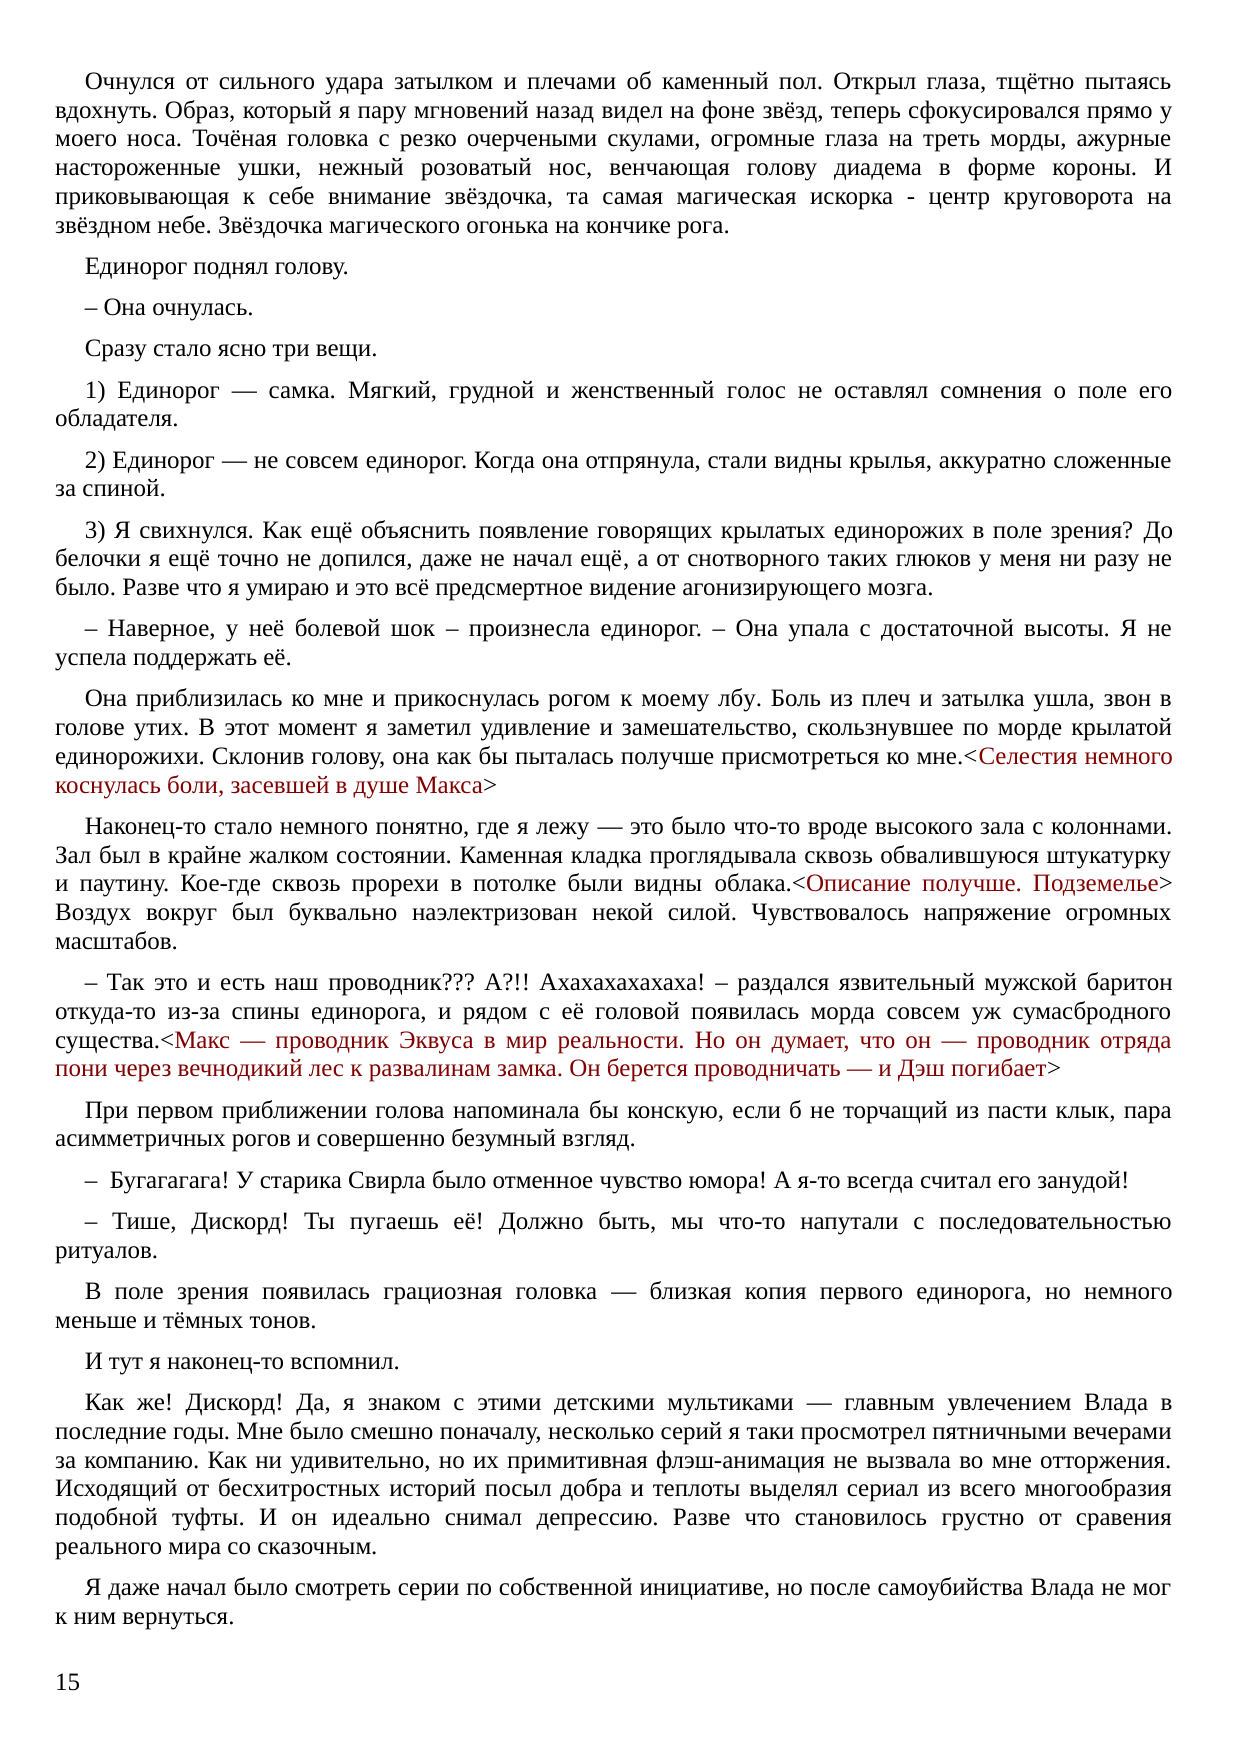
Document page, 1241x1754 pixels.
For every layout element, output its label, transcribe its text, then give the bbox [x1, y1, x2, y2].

text Она приблизилась ко мне и прикоснулась рогом к моему лбу. Боль из плеч и затылка ушла, звон в голове утих. В этот момент я заметил удивление и замешательство, скользнувшее по морде крылатой единорожихи. Склонив голову, она как бы пыталась получше присмотреться ко мне.<Селестия немного коснулась боли, засевшей в душе Макса> [55, 683, 1173, 798]
text – Наверное, у неё болевой шок – произнесла единорог. – Она упала с достаточной высоты. Я не успела поддержать её. [55, 613, 1173, 671]
text – Тише, Дискорд! Ты пугаешь её! Должно быть, мы что-то напутали с последовательностью ритуалов. [55, 1206, 1173, 1263]
text 2) Единорог — не совсем единорог. Когда она отпрянула, стали видны крылья, аккуратно сложенные за спиной. [55, 445, 1173, 502]
text Сразу стало ясно три вещи. [55, 333, 1173, 362]
text Единорог поднял голову. [55, 251, 1173, 280]
text И тут я наконец-то вспомнил. [55, 1346, 1173, 1375]
text – Бугагагага! У старика Свирла было отменное чувство юмора! А я-то всегда считал его занудой! [55, 1165, 1173, 1193]
text Очнулся от сильного удара затылком и плечами об каменный пол. Открыл глаза, тщётно пытаясь вдохнуть. Образ, который я пару мгновений назад видел на фоне звёзд, теперь сфокусировался прямо у моего носа. Точёная головка с резко очерчеными скулами, огромные глаза на треть морды, ажурные настороженные ушки, нежный розоватый нос, венчающая голову диадема в форме короны. И приковывающая к себе внимание звёздочка, та самая магическая искорка - центр круговорота на звёздном небе. Звёздочка магического огонька на кончике рога. [55, 66, 1173, 238]
text Я даже начал было смотреть серии по собственной инициативе, но после самоубийства Влада не мог к ним вернуться. [55, 1572, 1173, 1630]
text – Она очнулась. [55, 292, 1173, 321]
text При первом приближении голова напоминала бы конскую, если б не торчащий из пасти клык, пара асимметричных рогов и совершенно безумный взгляд. [55, 1095, 1173, 1152]
text В поле зрения появилась грациозная головка — близкая копия первого единорога, но немного меньше и тёмных тонов. [55, 1276, 1173, 1333]
text 3) Я свихнулся. Как ещё объяснить появление говорящих крылатых единорожих в поле зрения? До белочки я ещё точно не допился, даже не начал ещё, а от снотворного таких глюков у меня ни разу не было. Разве что я умираю и это всё предсмертное видение агонизирующего мозга. [55, 515, 1173, 601]
text Как же! Дискорд! Да, я знаком с этими детскими мультиками — главным увлечением Влада в последние годы. Мне было смешно поначалу, несколько серий я таки просмотрел пятничными вечерами за компанию. Как ни удивительно, но их примитивная флэш-анимация не вызвала во мне отторжения. Исходящий от бесхитростных историй посыл добра и теплоты выделял сериал из всего многообразия подобной туфты. И он идеально снимал депрессию. Разве что становилось грустно от сравения реального мира со сказочным. [55, 1387, 1173, 1560]
text Наконец-то стало немного понятно, где я лежу — это было что-то вроде высокого зала с колоннами. Зал был в крайне жалком состоянии. Каменная кладка проглядывала сквозь обвалившуюся штукатурку и паутину. Кое-где сквозь прорехи в потолке были видны облака.<Описание получше. Подземелье> Воздух вокруг был буквально наэлектризован некой силой. Чувствовалось напряжение огромных масштабов. [55, 811, 1173, 955]
text – Так это и есть наш проводник??? А?!! Ахахахахахаха! – раздался язвительный мужской баритон откуда-то из-за спины единорога, и рядом с её головой появилась морда совсем уж сумасбродного существа.<Макс — проводник Эквуса в мир реальности. Но он думает, что он — проводник отряда пони через вечнодикий лес к развалинам замка. Он берется проводничать — и Дэш погибает> [55, 967, 1173, 1082]
text 1) Единорог — самка. Мягкий, грудной и женственный голос не оставлял сомнения о поле его обладателя. [55, 375, 1173, 432]
